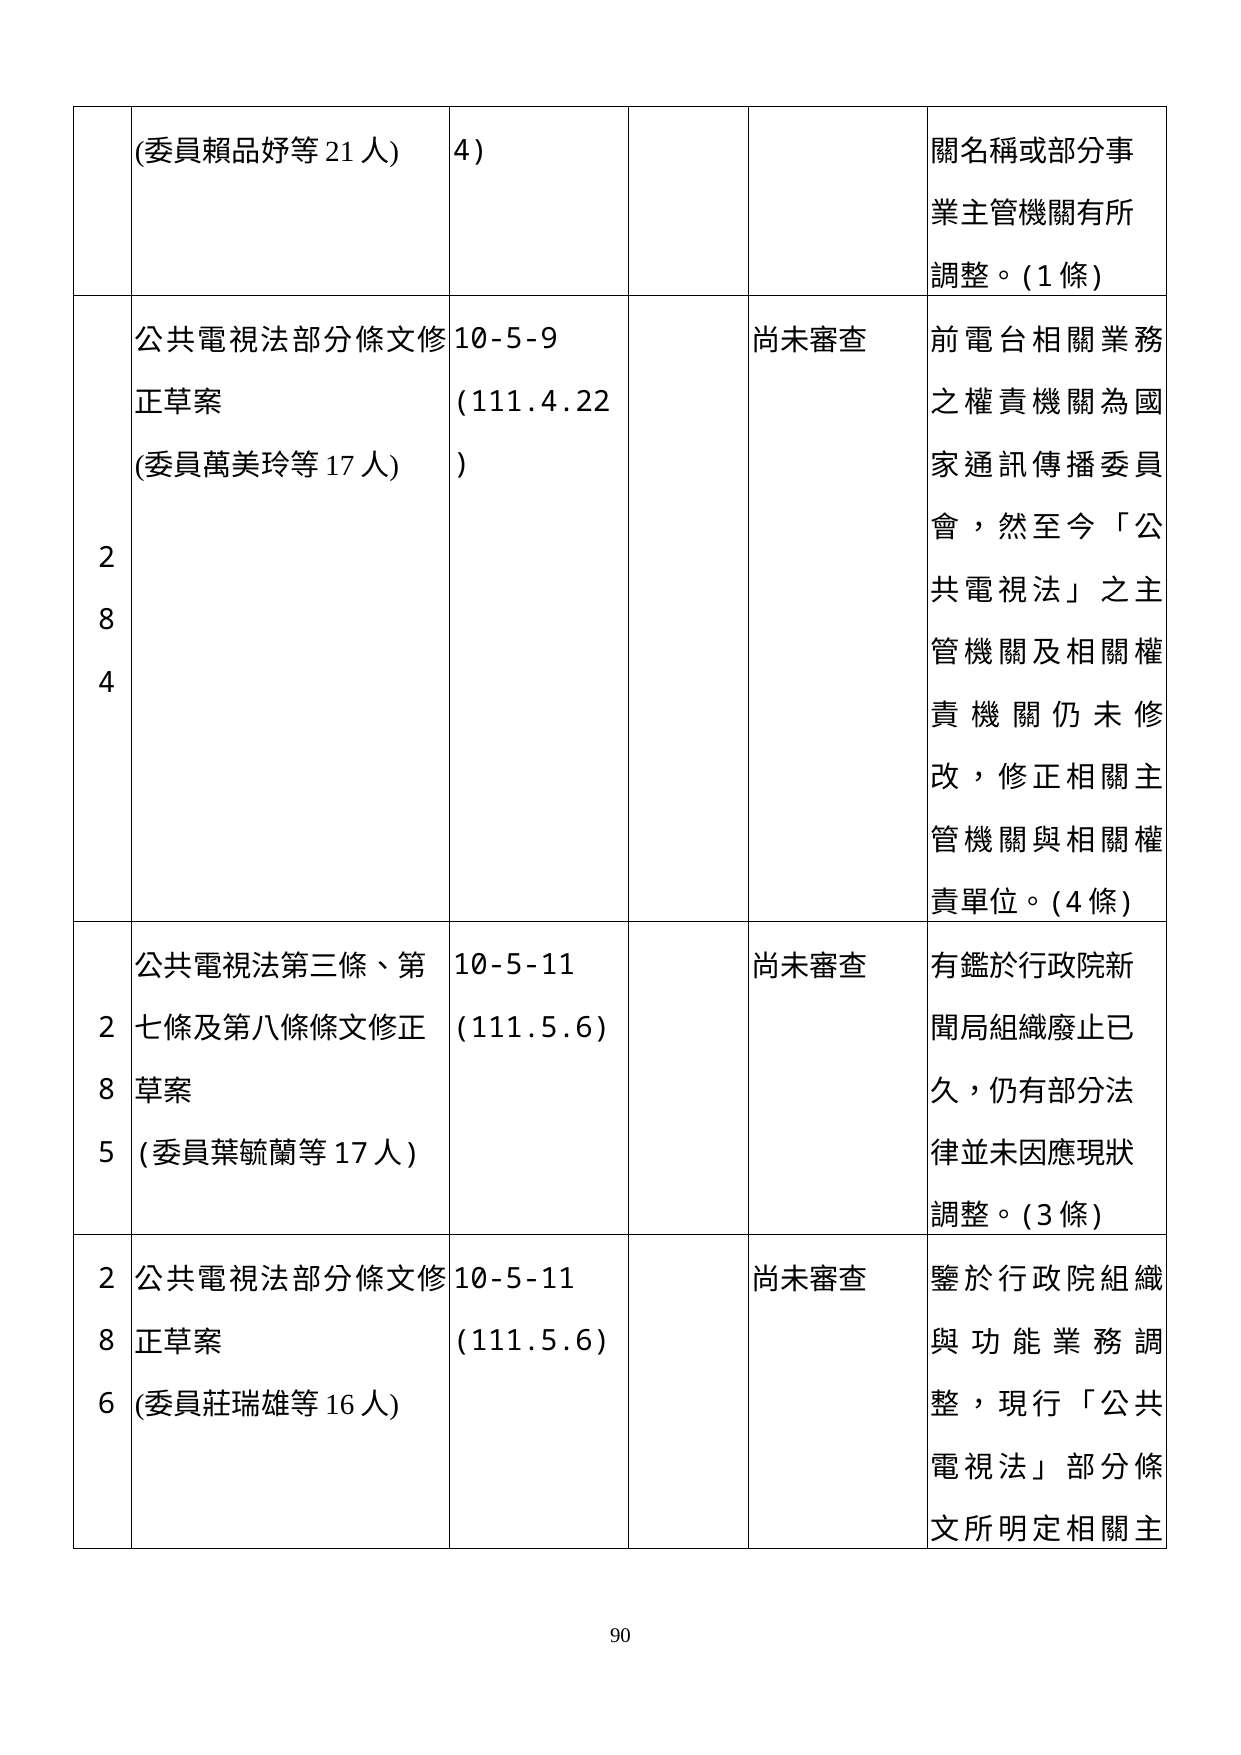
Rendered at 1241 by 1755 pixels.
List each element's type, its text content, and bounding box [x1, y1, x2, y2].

table_cell (委員賴品妤等21人) [132, 107, 449, 294]
table_cell [629, 922, 748, 1234]
table_cell 有鑑於行政院新聞局組織廢止已久，仍有部分法律並未因應現狀調整。(3條) [928, 922, 1166, 1234]
table_cell [749, 107, 927, 294]
table_cell 10-5-9 (111.4.22) [450, 296, 628, 921]
table_cell [629, 296, 748, 921]
table_cell 前電台相關業務之權責機關為國家通訊傳播委員會，然至今「公共電視法」之主管機關及相關權責機關仍未修改，修正相關主管機關與相關權責單位。(4條) [928, 296, 1166, 921]
table_cell 公共電視法第三條、第七條及第八條條文修正草案 (委員葉毓蘭等17人) [132, 922, 449, 1234]
table_cell 鑒於行政院組織與功能業務調整，現行「公共電視法」部分條文所明定相關主 [928, 1235, 1166, 1548]
table_cell [74, 296, 131, 921]
table_cell 公共電視法部分條文修正草案 (委員莊瑞雄等16人) [132, 1235, 449, 1548]
table_cell [74, 922, 131, 1234]
table_cell 10-5-11 (111.5.6) [450, 1235, 628, 1548]
table_cell 尚未審查 [749, 922, 927, 1234]
table_cell 關名稱或部分事業主管機關有所調整。(1條) [928, 107, 1166, 294]
table_cell 4) [450, 107, 628, 294]
table_cell 10-5-11 (111.5.6) [450, 922, 628, 1234]
table_cell [629, 107, 748, 294]
table_cell 尚未審查 [749, 1235, 927, 1548]
table_cell 公共電視法部分條文修正草案 (委員萬美玲等17人) [132, 296, 449, 921]
table_cell 尚未審查 [749, 296, 927, 921]
table_cell [74, 1235, 131, 1548]
table_cell [629, 1235, 748, 1548]
table_cell [74, 107, 131, 294]
